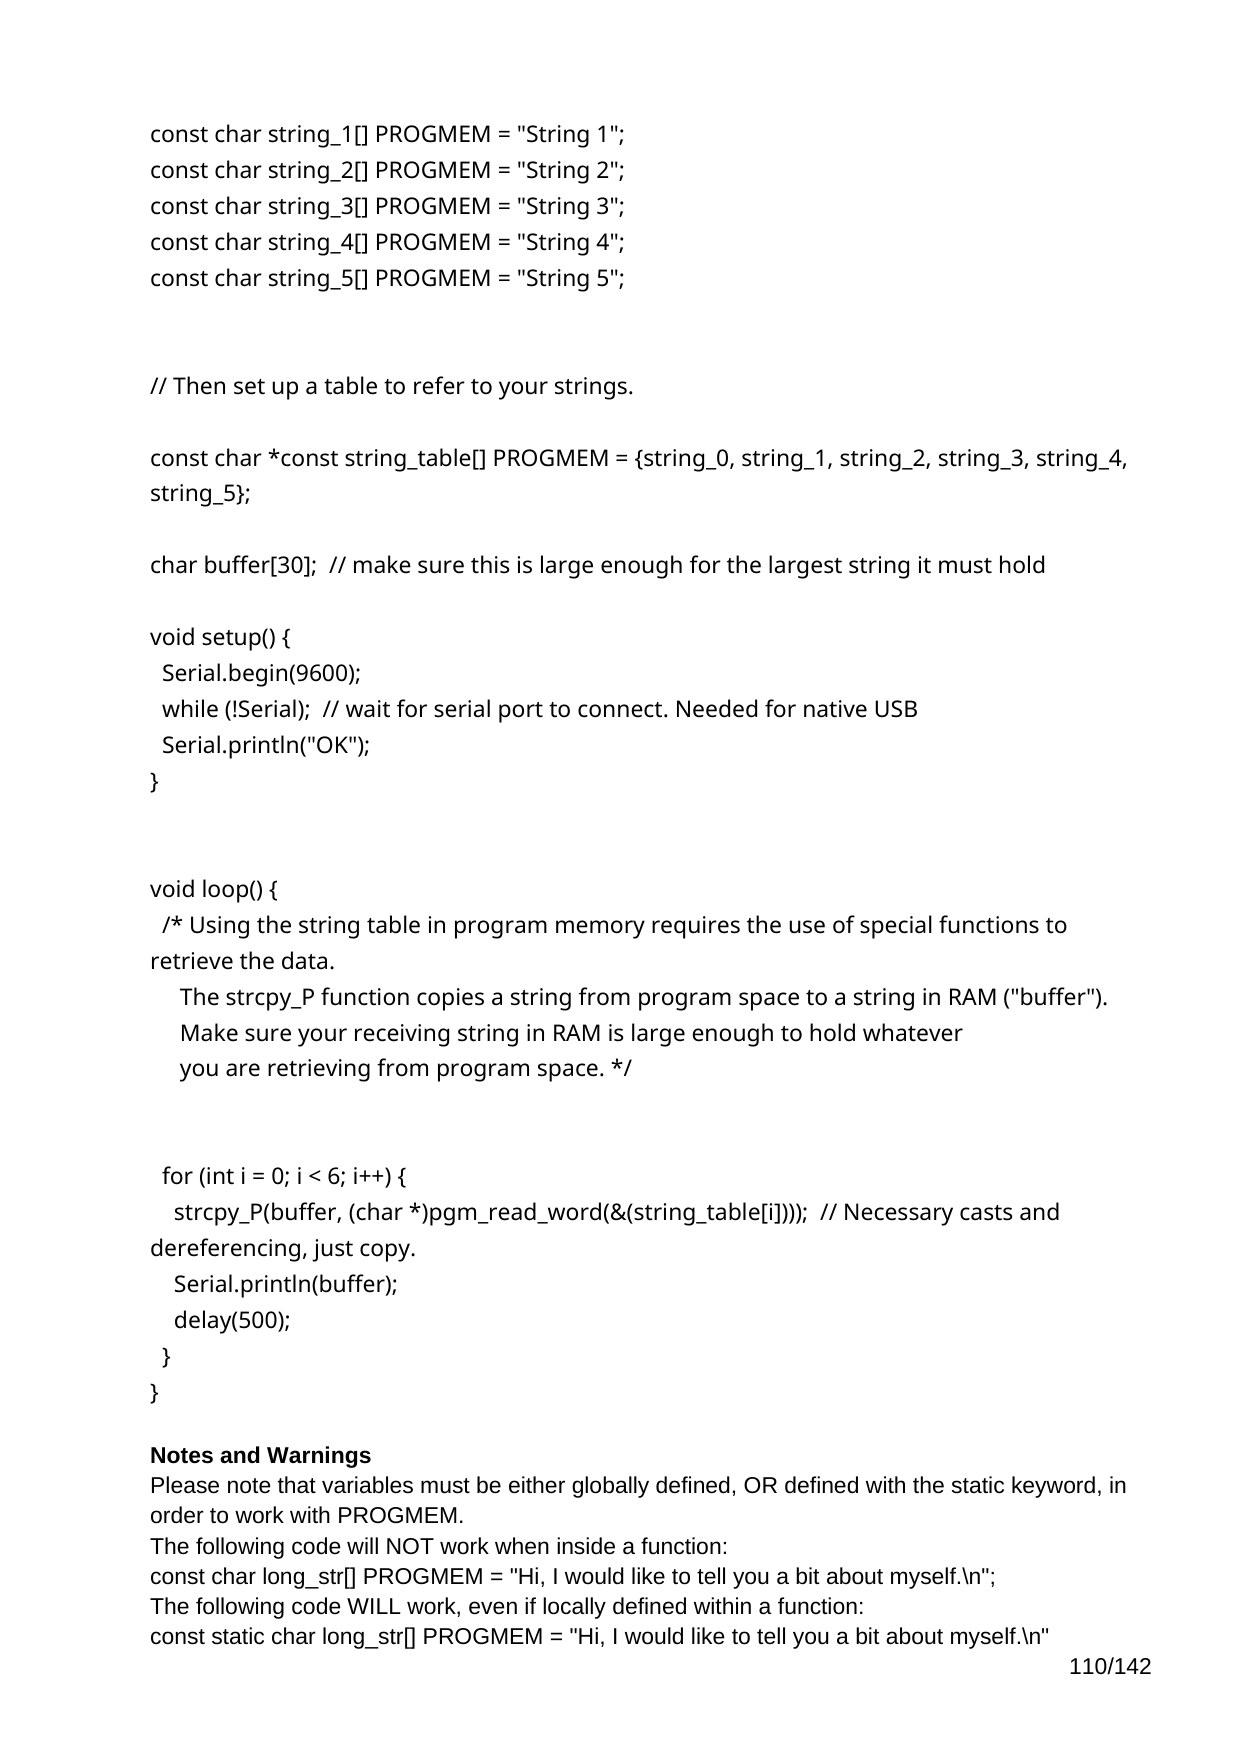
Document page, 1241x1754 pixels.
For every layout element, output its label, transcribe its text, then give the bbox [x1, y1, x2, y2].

text } [150, 765, 1152, 796]
text /* Using the string table in program memory requires the use of special functions to retrieve the data. [150, 909, 1152, 976]
text Notes and Warnings [150, 1442, 1152, 1468]
text Make sure your receiving string in RAM is large enough to hold whatever [150, 1016, 1152, 1048]
text const char long_str[] PROGMEM = "Hi, I would like to tell you a bit about myself.\n"; [150, 1563, 1152, 1589]
text const char string_2[] PROGMEM = "String 2"; [150, 154, 1152, 185]
text strcpy_P(buffer, (char *)pgm_read_word(&(string_table[i]))); // Necessary casts and dereferencing, just copy. [150, 1196, 1152, 1263]
text const char string_3[] PROGMEM = "String 3"; [150, 190, 1152, 221]
text const char string_5[] PROGMEM = "String 5"; [150, 262, 1152, 293]
text Please note that variables must be either globally defined, OR defined with the static keyword, in order to work with PROGMEM. [150, 1472, 1152, 1529]
text Serial.begin(9600); [150, 657, 1152, 688]
text The following code will NOT work when inside a function: [150, 1533, 1152, 1559]
text const char *const string_table[] PROGMEM = {string_0, string_1, string_2, string_3, string_4, string_5}; [150, 441, 1152, 509]
text } [150, 1340, 1152, 1371]
text } [150, 1376, 1152, 1407]
text void loop() { [150, 873, 1152, 904]
text you are retrieving from program space. */ [150, 1052, 1152, 1084]
text The following code WILL work, even if locally defined within a function: [150, 1593, 1152, 1619]
text // Then set up a table to refer to your strings. [150, 369, 1152, 401]
text while (!Serial); // wait for serial port to connect. Needed for native USB [150, 693, 1152, 724]
text delay(500); [150, 1304, 1152, 1335]
text const static char long_str[] PROGMEM = "Hi, I would like to tell you a bit about myself.\n" [150, 1623, 1152, 1649]
text char buffer[30]; // make sure this is large enough for the largest string it must hold [150, 549, 1152, 581]
text void setup() { [150, 621, 1152, 652]
text Serial.println(buffer); [150, 1268, 1152, 1299]
text for (int i = 0; i < 6; i++) { [150, 1160, 1152, 1191]
text const char string_1[] PROGMEM = "String 1"; [150, 118, 1152, 149]
text const char string_4[] PROGMEM = "String 4"; [150, 226, 1152, 257]
text Serial.println("OK"); [150, 729, 1152, 760]
text The strcpy_P function copies a string from program space to a string in RAM ("buffer"). [150, 981, 1152, 1012]
